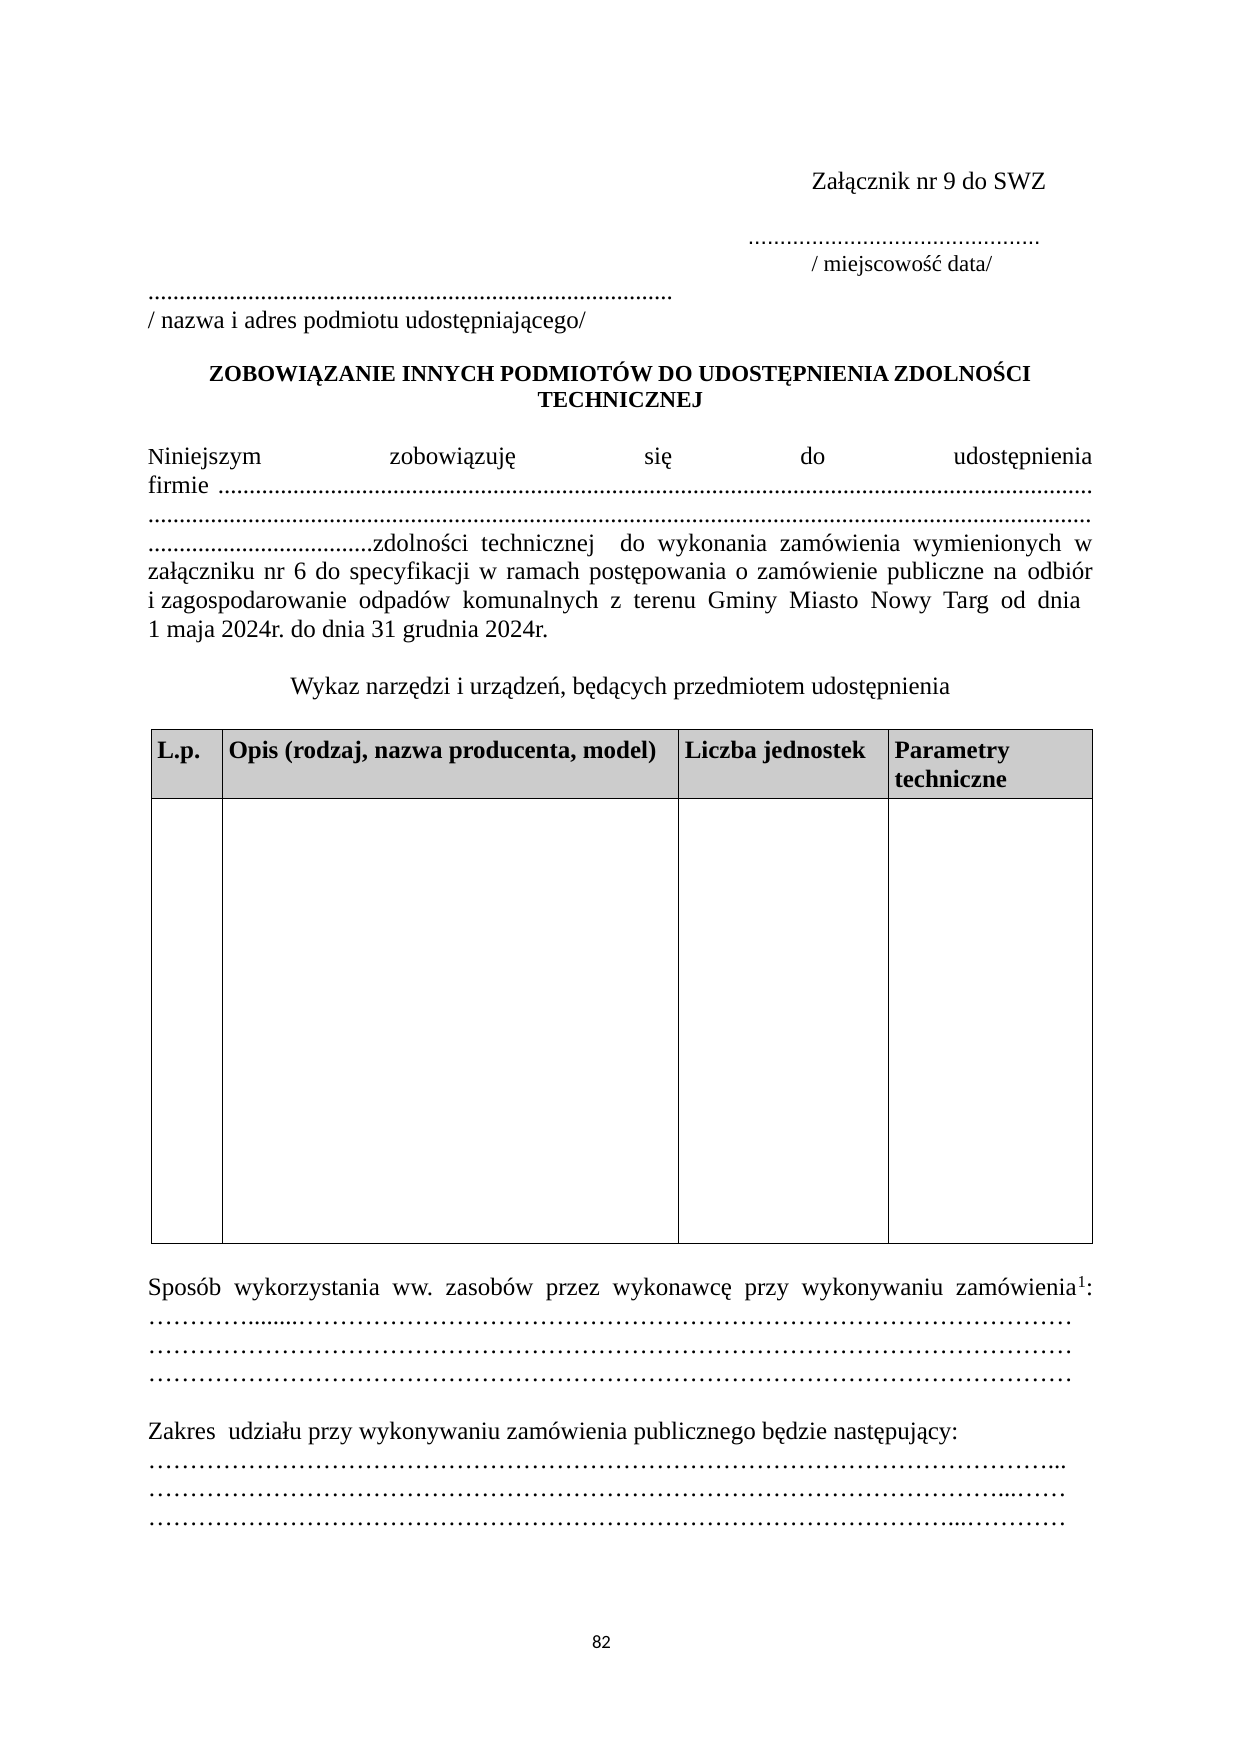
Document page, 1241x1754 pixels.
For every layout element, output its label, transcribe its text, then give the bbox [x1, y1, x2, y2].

table_header L.p. [152, 730, 222, 798]
table_cell [679, 799, 888, 1243]
text ZOBOWIĄZANIE INNYCH PODMIOTÓW DO UDOSTĘPNIENIA ZDOLNOŚCI TECHNICZNEJ [148, 360, 1093, 413]
table_header Liczba jednostek [679, 730, 888, 798]
text ……………………………………………………………………………………...………… [148, 1502, 1093, 1531]
text .............................................. [148, 223, 1093, 250]
table_header Opis (rodzaj, nazwa producenta, model) [223, 730, 678, 798]
text Sposób wykorzystania ww. zasobów przez wykonawcę przy wykonywaniu zamówienia1: …………........………………………………………………………………………………… [148, 1272, 1093, 1330]
text ………………………………………………………………………………………………… [148, 1358, 1093, 1387]
table_cell [889, 799, 1092, 1243]
table_cell [223, 799, 678, 1243]
text Wykaz narzędzi i urządzeń, będących przedmiotem udostępnienia [148, 671, 1093, 700]
text Załącznik nr 9 do SWZ [811, 166, 1093, 194]
table_cell [152, 799, 222, 1243]
text Niniejszym zobowiązuję się do udostępnienia firmie .......................................................................................................................................................................................................................................................................................................................................zdolności technicznej do wykonania zamówienia wymienionych w załączniku nr 6 do specyfikacji w ramach postępowania o zamówienie publiczne na odbiór i zagospodarowanie odpadów komunalnych z terenu Gminy Miasto Nowy Targ od dnia 1 maja 2024r. do dnia 31 grudnia 2024r. [148, 441, 1093, 643]
table_header Parametry techniczne [889, 730, 1092, 798]
text .................................................................................... [148, 276, 1093, 305]
text / nazwa i adres podmiotu udostępniającego/ [148, 305, 1093, 333]
text / miejscowość data/ [738, 250, 1093, 276]
text …………………………………………………………………………………………...…… [148, 1473, 1093, 1502]
text Zakres udziału przy wykonywaniu zamówienia publicznego będzie następujący: [148, 1416, 1093, 1445]
text ………………………………………………………………………………………………… [148, 1330, 1093, 1358]
text ………………………………………………………………………………………………... [148, 1445, 1093, 1473]
